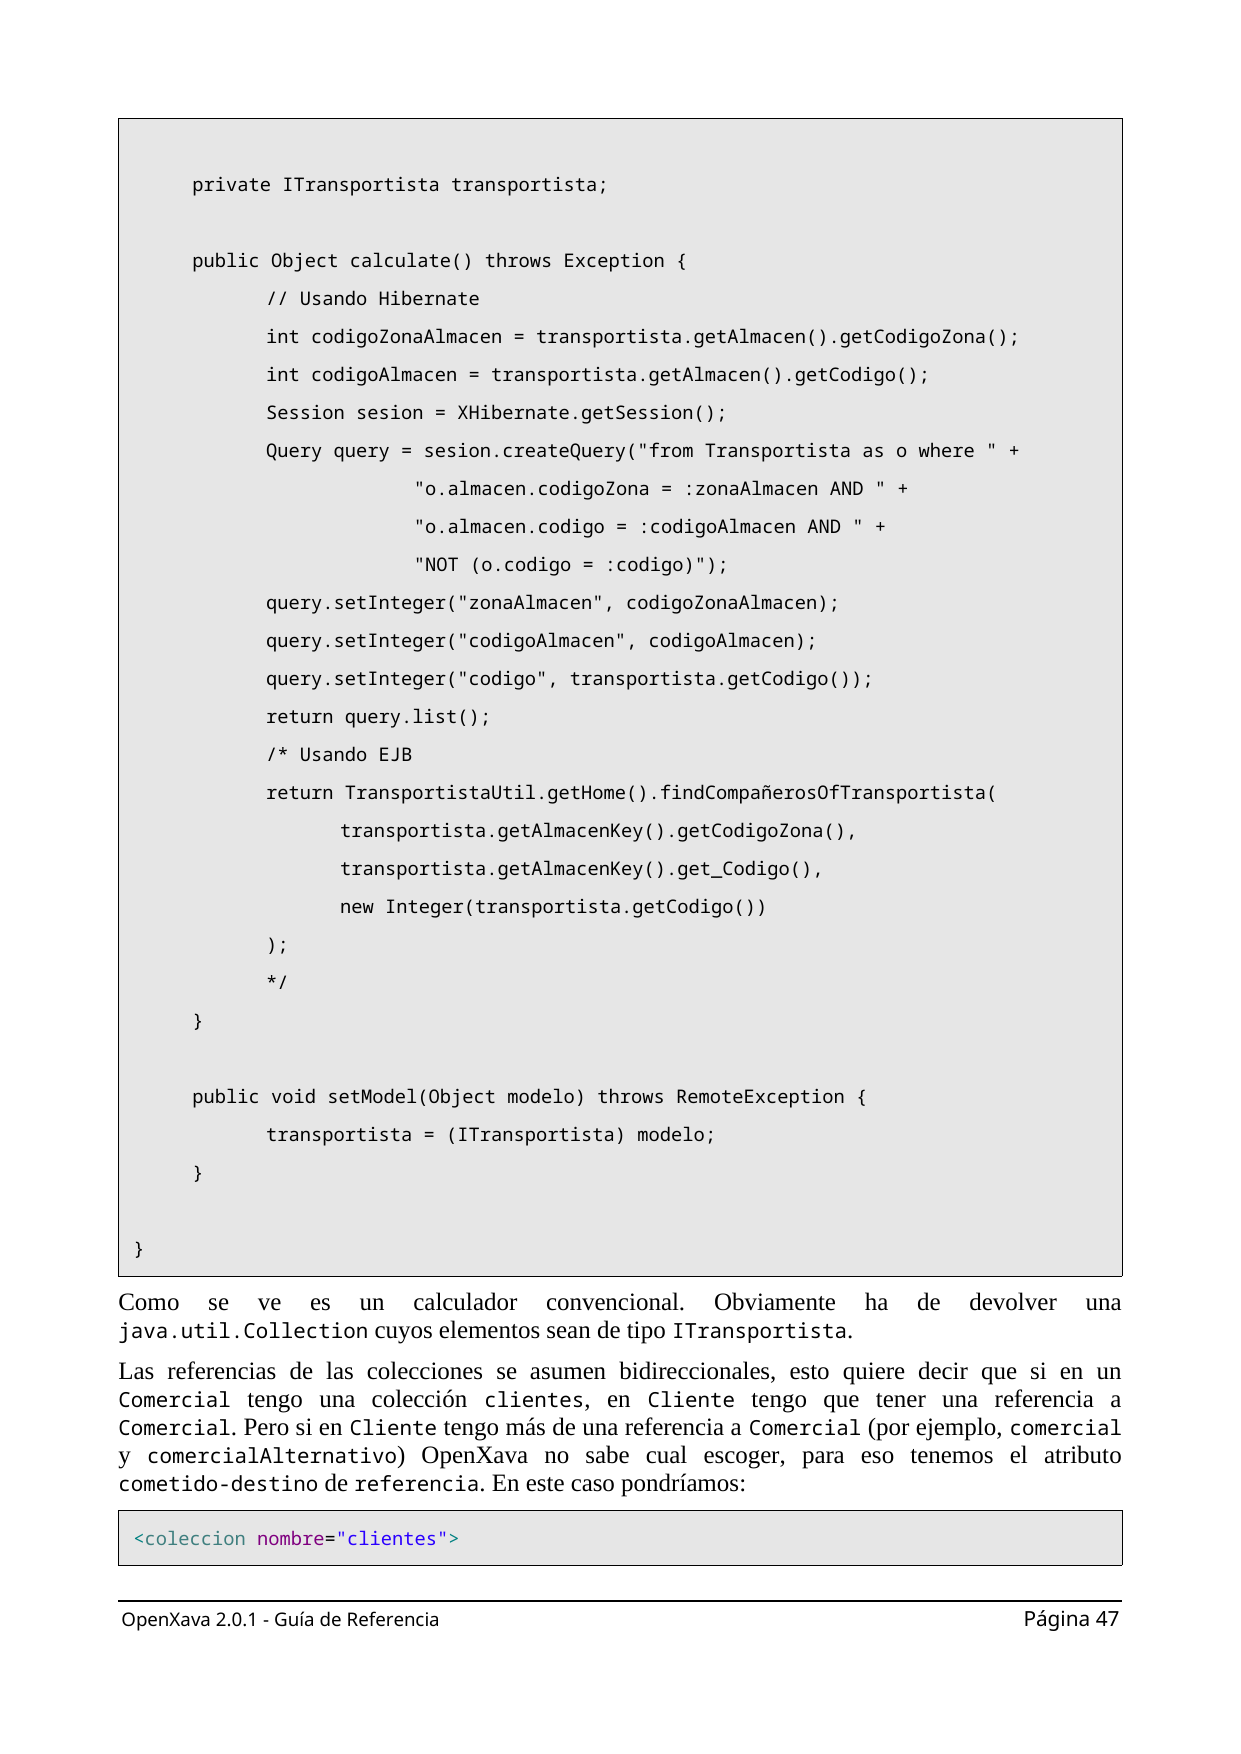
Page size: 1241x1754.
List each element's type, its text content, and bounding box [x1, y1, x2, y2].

text int codigoAlmacen = transportista.getAlmacen().getCodigo(); [119, 346, 1122, 384]
text Como se ve es un calculador convencional. Obviamente ha de devolver una java.util.Collection cuyos elementos sean de tipo ITransportista. [118, 1288, 1122, 1344]
text query.setInteger("codigoAlmacen", codigoAlmacen); [119, 612, 1122, 650]
text Query query = sesion.createQuery("from Transportista as o where " + [119, 422, 1122, 460]
text "o.almacen.codigo = :codigoAlmacen AND " + [119, 498, 1122, 536]
text public Object calculate() throws Exception { [119, 232, 1122, 270]
text <coleccion nombre="clientes"> [119, 1511, 1122, 1565]
text */ [119, 954, 1122, 993]
text query.setInteger("zonaAlmacen", codigoZonaAlmacen); [119, 574, 1122, 612]
text "o.almacen.codigoZona = :zonaAlmacen AND " + [119, 460, 1122, 498]
text query.setInteger("codigo", transportista.getCodigo()); [119, 650, 1122, 688]
text "NOT (o.codigo = :codigo)"); [119, 536, 1122, 574]
text int codigoZonaAlmacen = transportista.getAlmacen().getCodigoZona(); [119, 308, 1122, 346]
text return TransportistaUtil.getHome().findCompañerosOfTransportista( [119, 764, 1122, 802]
text public void setModel(Object modelo) throws RemoteException { [119, 1069, 1122, 1107]
text Session sesion = XHibernate.getSession(); [119, 384, 1122, 422]
text transportista.getAlmacenKey().get_Codigo(), [119, 841, 1122, 878]
text private ITransportista transportista; [119, 156, 1122, 194]
text /* Usando EJB [119, 726, 1122, 764]
text } [119, 1145, 1122, 1183]
text Las referencias de las colecciones se asumen bidireccionales, esto quiere decir que si en un Comercial tengo una colección clientes, en Cliente tengo que tener una referencia a Comercial. Pero si en Cliente tengo más de una referencia a Comercial (por ejemplo, comercial y comercialAlternativo) OpenXava no sabe cual escoger, para eso tenemos el atributo cometido-destino de referencia. En este caso pondríamos: [118, 1357, 1122, 1498]
text // Usando Hibernate [119, 270, 1122, 308]
text new Integer(transportista.getCodigo()) [119, 878, 1122, 917]
text transportista = (ITransportista) modelo; [119, 1107, 1122, 1145]
text ); [119, 917, 1122, 954]
text } [119, 1221, 1122, 1276]
text } [119, 993, 1122, 1031]
text return query.list(); [119, 688, 1122, 726]
text transportista.getAlmacenKey().getCodigoZona(), [119, 802, 1122, 841]
